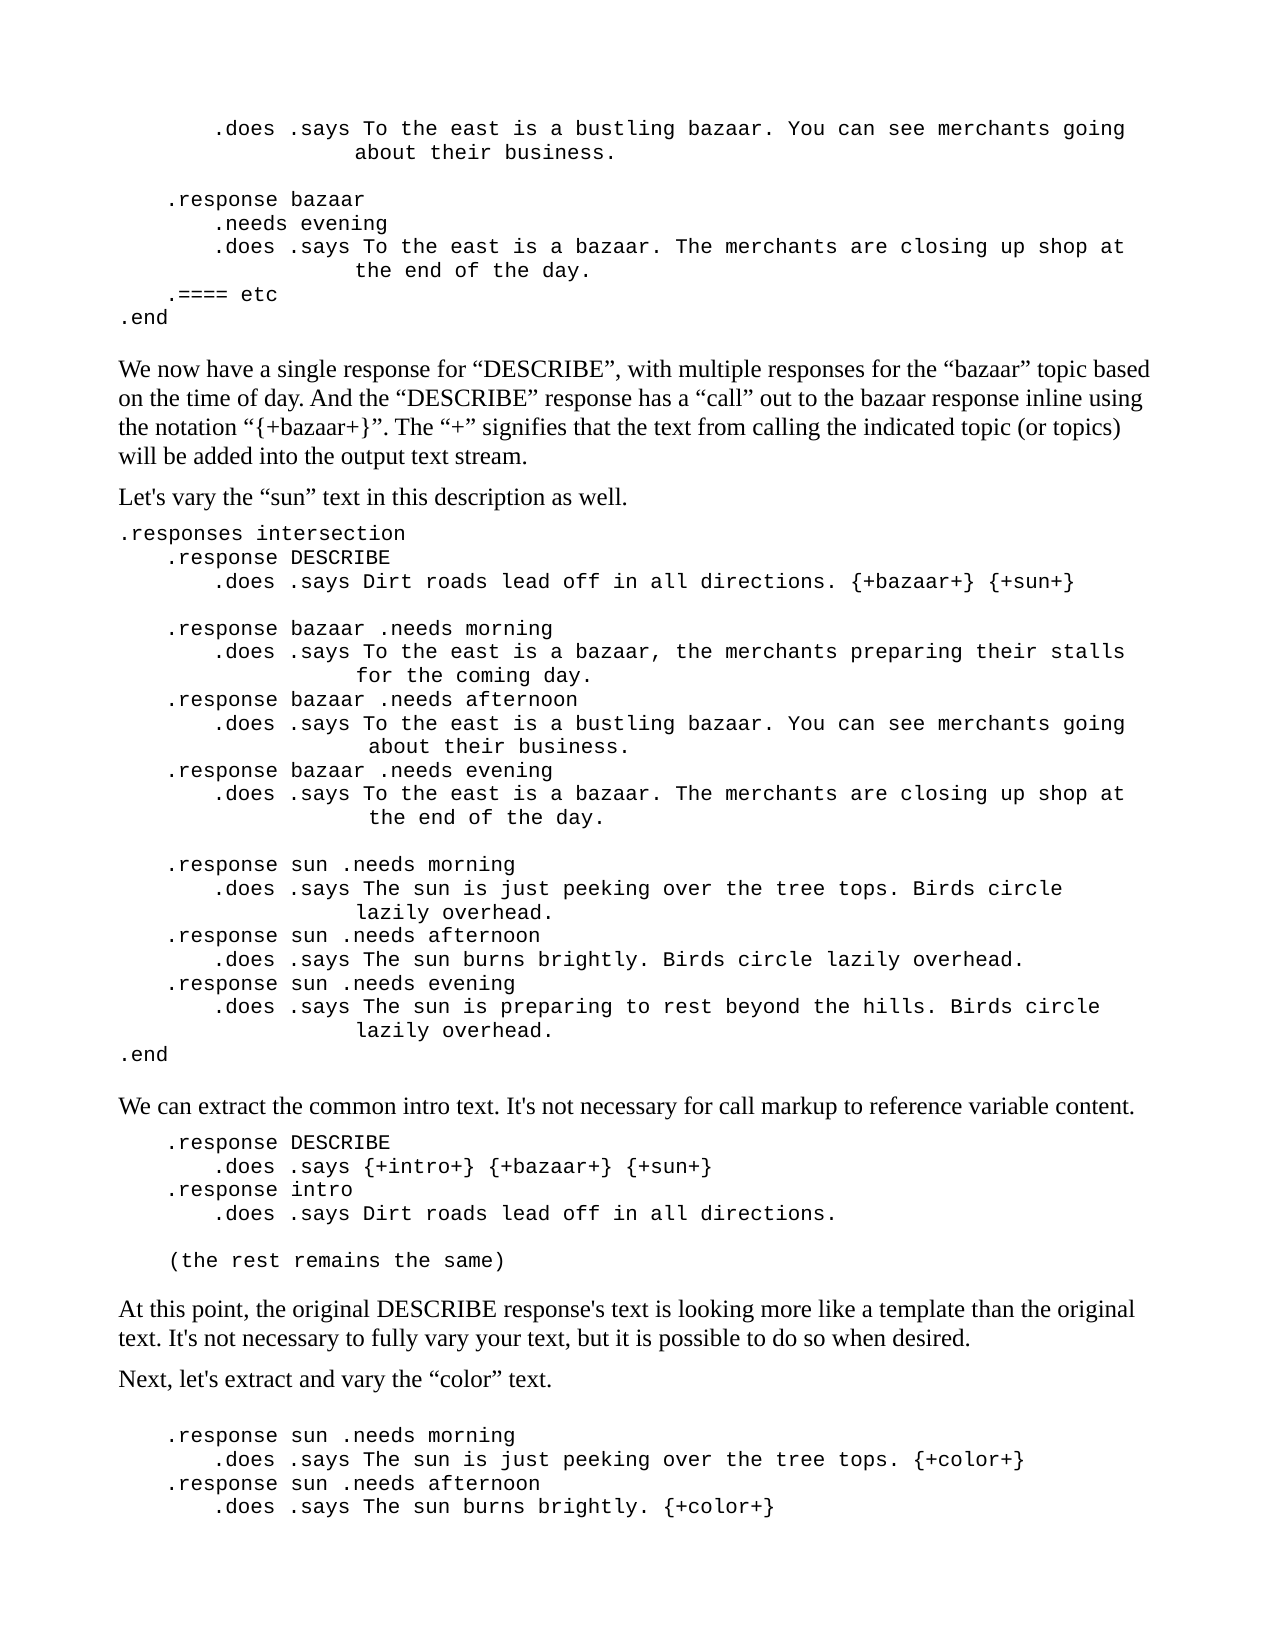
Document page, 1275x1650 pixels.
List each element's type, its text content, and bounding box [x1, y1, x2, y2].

text .does .says To the east is a bazaar. The merchants are closing up shop at [118, 236, 1157, 260]
text .does .says Dirt roads lead off in all directions. {+bazaar+} {+sun+} [118, 571, 1157, 594]
text .does .says {+intro+} {+bazaar+} {+sun+} [118, 1156, 1157, 1179]
text (the rest remains the same) [118, 1250, 1157, 1274]
text about their business. [118, 736, 1157, 760]
text .response sun .needs evening [118, 973, 1157, 996]
text .needs evening [118, 213, 1157, 236]
text .response bazaar .needs afternoon [118, 689, 1157, 712]
text .does .says To the east is a bazaar, the merchants preparing their stalls [118, 642, 1157, 665]
text Next, let's extract and vary the “color” text. [118, 1364, 1157, 1393]
text .response bazaar .needs morning [118, 618, 1157, 642]
text .response bazaar [118, 189, 1157, 213]
text .does .says The sun burns brightly. {+color+} [118, 1496, 1157, 1520]
text We now have a single response for “DESCRIBE”, with multiple responses for the “bazaar” topic based on the time of day. And the “DESCRIBE” response has a “call” out to the bazaar response inline using the notation “{+bazaar+}”. The “+” signifies that the text from calling the indicated topic (or topics) will be added into the output text stream. [118, 354, 1157, 469]
text the end of the day. [118, 807, 1157, 831]
text .does .says The sun burns brightly. Birds circle lazily overhead. [118, 949, 1157, 973]
text We can extract the common intro text. It's not necessary for call markup to reference variable content. [118, 1091, 1157, 1119]
text .response DESCRIBE [118, 1132, 1157, 1156]
text .responses intersection [118, 523, 1157, 547]
text .response bazaar .needs evening [118, 760, 1157, 783]
text .response sun .needs morning [118, 854, 1157, 878]
text about their business. [118, 142, 1157, 165]
text .does .says To the east is a bustling bazaar. You can see merchants going [118, 712, 1157, 736]
text .does .says To the east is a bazaar. The merchants are closing up shop at [118, 783, 1157, 807]
text .end [118, 307, 1157, 331]
text lazily overhead. [118, 1020, 1157, 1043]
text .does .says The sun is just peeking over the tree tops. Birds circle [118, 878, 1157, 902]
text for the coming day. [118, 665, 1157, 689]
text .response sun .needs morning [118, 1425, 1157, 1449]
text .does .says Dirt roads lead off in all directions. [118, 1203, 1157, 1227]
text lazily overhead. [118, 902, 1157, 925]
text .response DESCRIBE [118, 547, 1157, 571]
text Let's vary the “sun” text in this description as well. [118, 482, 1157, 511]
text the end of the day. [118, 260, 1157, 284]
text At this point, the original DESCRIBE response's text is looking more like a template than the original text. It's not necessary to fully vary your text, but it is possible to do so when desired. [118, 1294, 1157, 1352]
text .does .says The sun is just peeking over the tree tops. {+color+} [118, 1449, 1157, 1473]
text .does .says The sun is preparing to rest beyond the hills. Birds circle [118, 996, 1157, 1020]
text .end [118, 1043, 1157, 1067]
text .response sun .needs afternoon [118, 925, 1157, 949]
text .response intro [118, 1179, 1157, 1203]
text .response sun .needs afternoon [118, 1473, 1157, 1496]
text .does .says To the east is a bustling bazaar. You can see merchants going [118, 118, 1157, 142]
text .==== etc [118, 284, 1157, 307]
